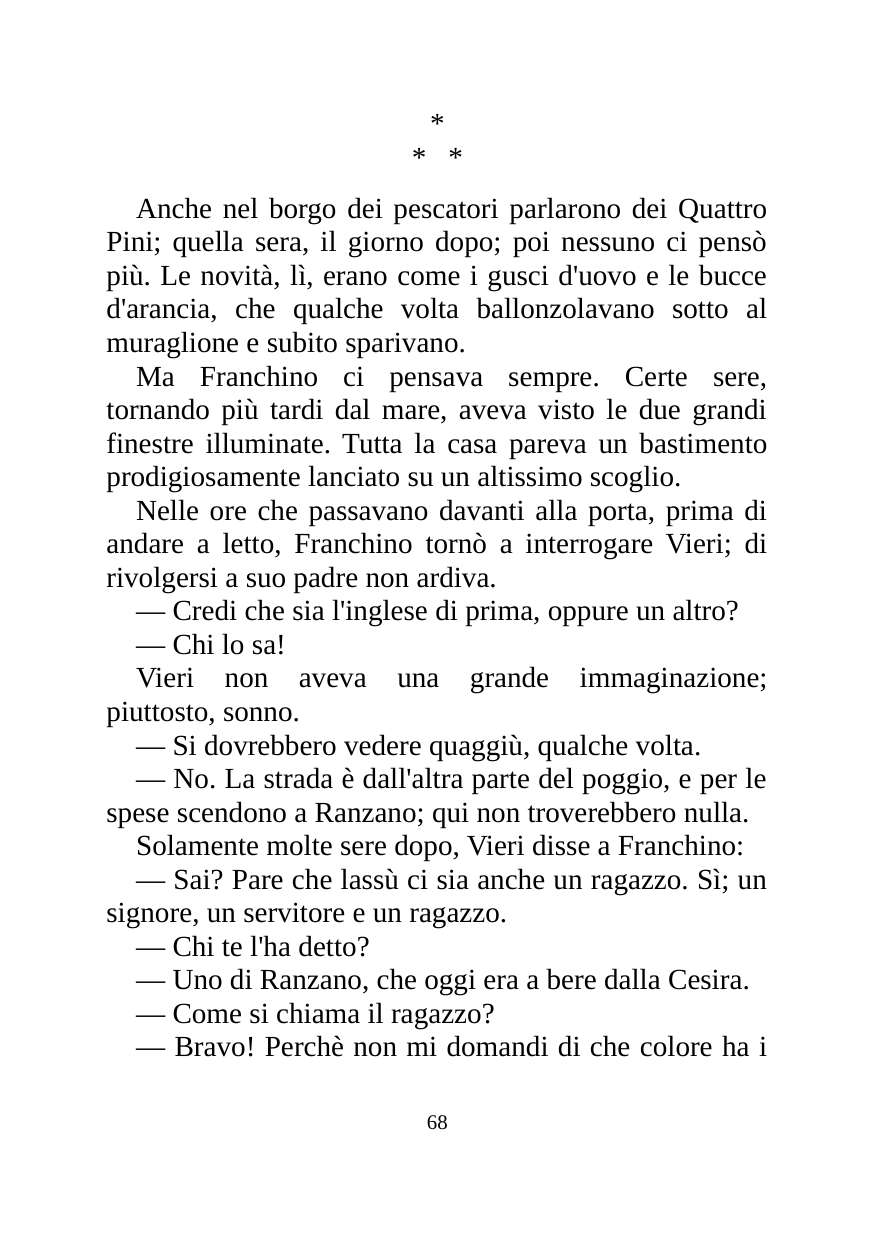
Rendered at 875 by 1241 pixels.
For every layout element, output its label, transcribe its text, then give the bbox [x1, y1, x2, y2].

text Vieri non aveva una grande immaginazione; piuttosto, sonno. [106, 661, 768, 728]
text — Bravo! Perchè non mi domandi di che colore ha i [106, 1029, 768, 1063]
text — Sai? Pare che lassù ci sia anche un ragazzo. Sì; un signore, un servitore e un ragazzo. [106, 862, 768, 929]
text — Chi lo sa! [106, 627, 768, 661]
text * * * [106, 106, 768, 173]
text Solamente molte sere dopo, Vieri disse a Franchino: [106, 828, 768, 862]
text Ma Franchino ci pensava sempre. Certe sere, tornando più tardi dal mare, aveva visto le due grandi finestre illuminate. Tutta la casa pareva un bastimento prodigiosamente lanciato su un altissimo scoglio. [106, 359, 768, 493]
text — No. La strada è dall'altra parte del poggio, e per le spese scendono a Ranzano; qui non troverebbero nulla. [106, 761, 768, 828]
text — Chi te l'ha detto? [106, 929, 768, 962]
text — Credi che sia l'inglese di prima, oppure un altro? [106, 593, 768, 627]
text — Come si chiama il ragazzo? [106, 996, 768, 1029]
text — Si dovrebbero vedere quaggiù, qualche volta. [106, 728, 768, 761]
text — Uno di Ranzano, che oggi era a bere dalla Cesira. [106, 962, 768, 996]
text Anche nel borgo dei pescatori parlarono dei Quattro Pini; quella sera, il giorno dopo; poi nessuno ci pensò più. Le novità, lì, erano come i gusci d'uovo e le bucce d'arancia, che qualche volta ballonzolavano sotto al muraglione e subito sparivano. [106, 191, 768, 359]
text Nelle ore che passavano davanti alla porta, prima di andare a letto, Franchino tornò a interrogare Vieri; di rivolgersi a suo padre non ardiva. [106, 493, 768, 593]
